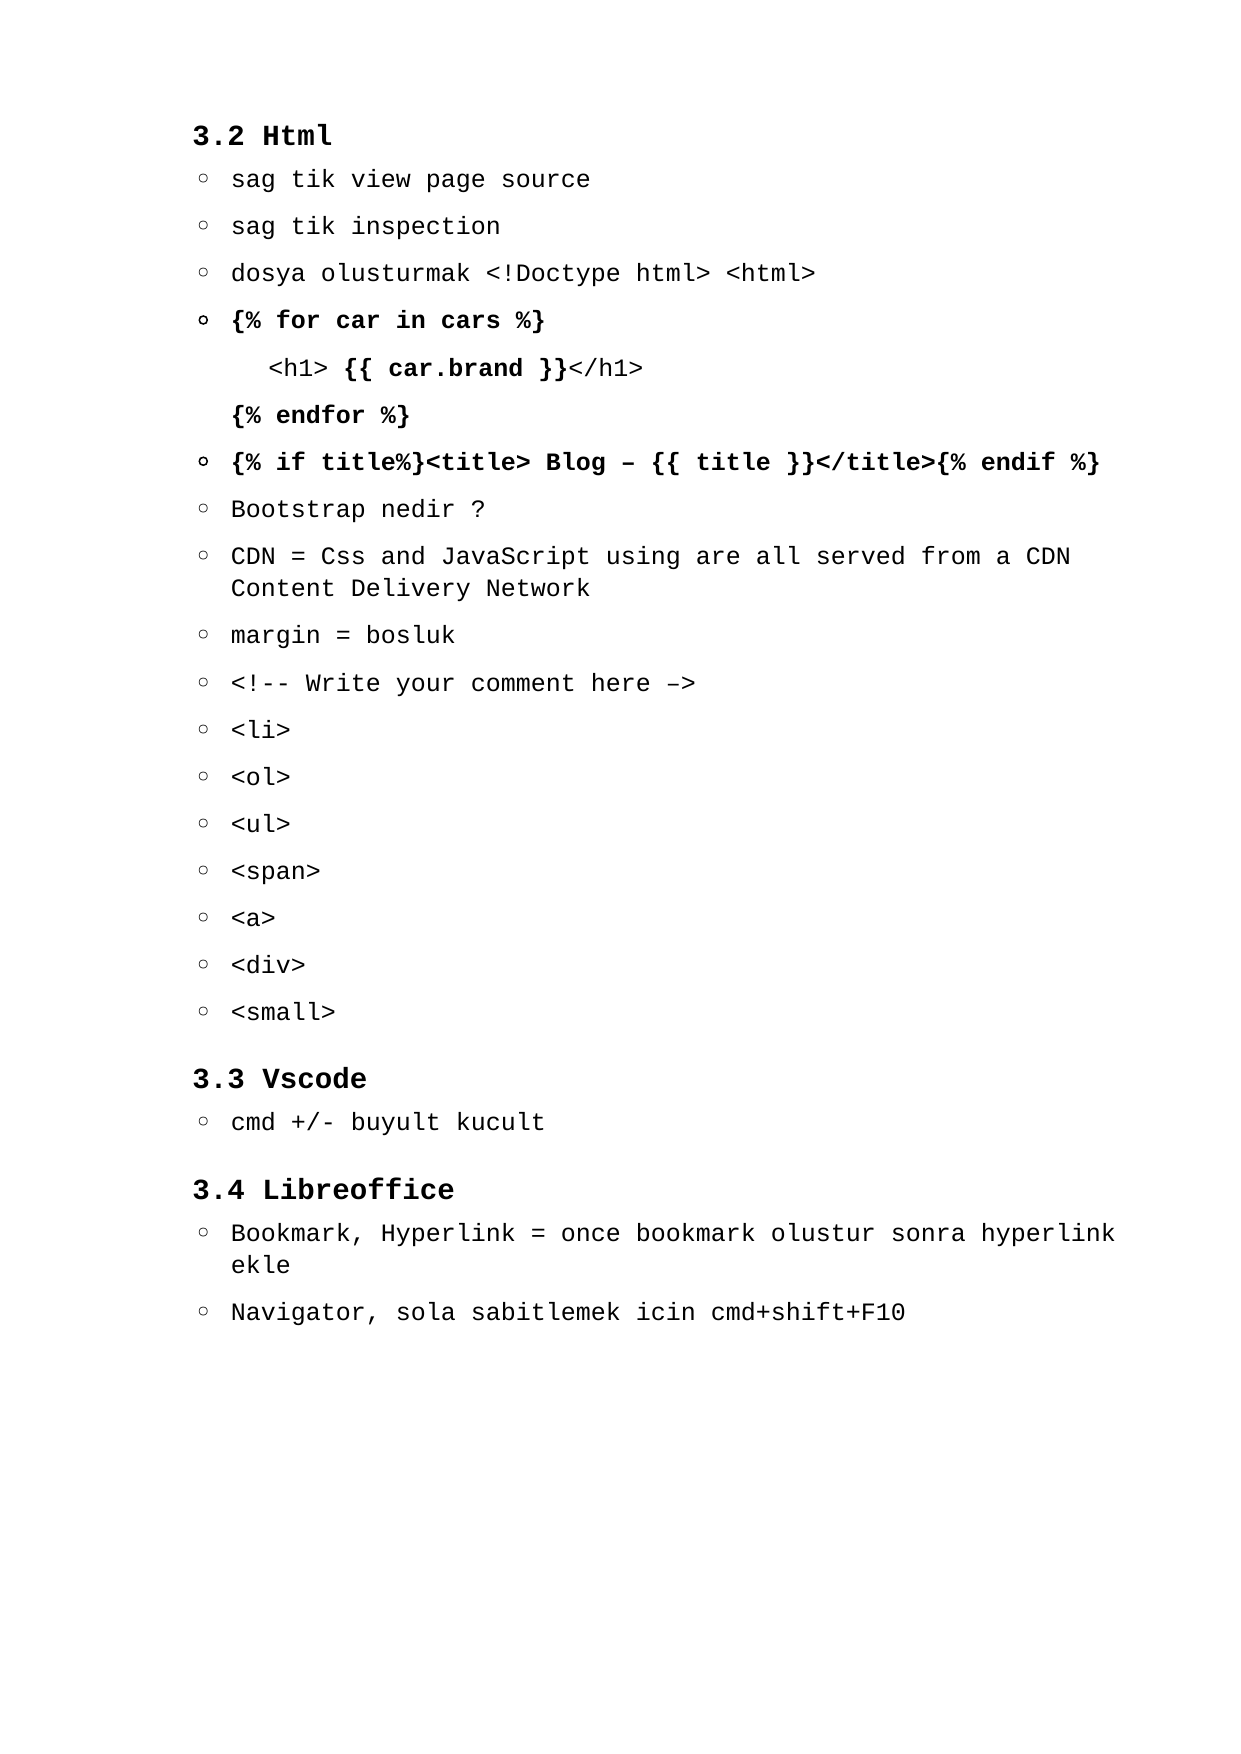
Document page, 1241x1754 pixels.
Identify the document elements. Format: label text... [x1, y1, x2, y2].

list {% endfor %} [193, 402, 1122, 431]
subtitle 3.4 Libreoffice [118, 1172, 1122, 1208]
list {% if title%}<title> Blog – {{ title }}</title>{% endif %} [193, 449, 1122, 478]
subtitle 3.3 Vscode [118, 1061, 1122, 1097]
list sag tik inspection [193, 214, 1122, 242]
list <ol> [193, 764, 1122, 793]
list <ul> [193, 811, 1122, 840]
list <h1> {{ car.brand }}</h1> [231, 355, 1122, 383]
list margin = bosluk [193, 623, 1122, 651]
list <div> [193, 953, 1122, 981]
list Bootstrap nedir ? [193, 496, 1122, 525]
list CDN = Css and JavaScript using are all served from a CDN Content Delivery Network [193, 543, 1122, 604]
subtitle 3.2 Html [118, 118, 1122, 154]
list Bookmark, Hyperlink = once bookmark olustur sonra hyperlink ekle [193, 1220, 1122, 1281]
list <a> [193, 906, 1122, 934]
list {% for car in cars %} [193, 308, 1122, 336]
list <li> [193, 717, 1122, 746]
list <small> [193, 1000, 1122, 1028]
list sag tik view page source [193, 167, 1122, 195]
list dosya olusturmak <!Doctype html> <html> [193, 261, 1122, 289]
list Navigator, sola sabitlemek icin cmd+shift+F10 [193, 1300, 1122, 1328]
list <!-- Write your comment here –> [193, 670, 1122, 698]
list cmd +/- buyult kucult [193, 1110, 1122, 1138]
list <span> [193, 858, 1122, 887]
